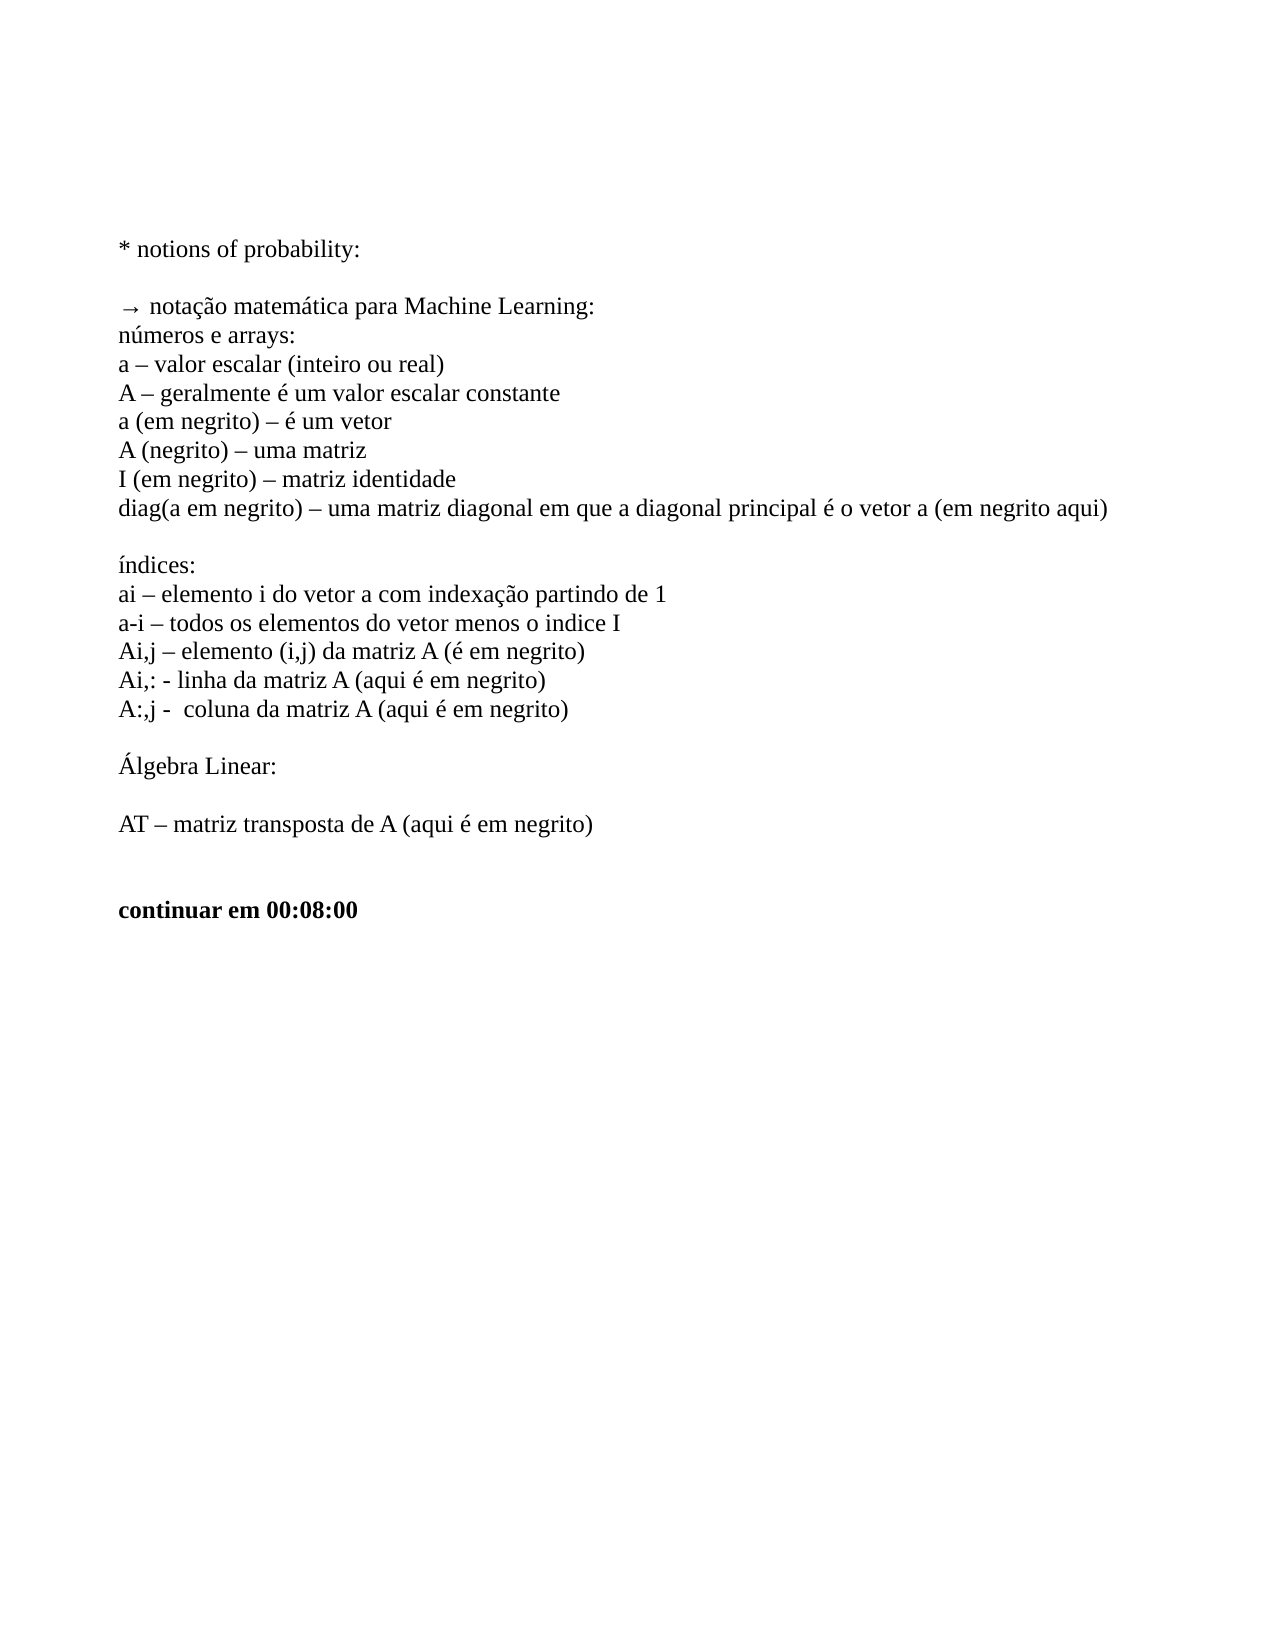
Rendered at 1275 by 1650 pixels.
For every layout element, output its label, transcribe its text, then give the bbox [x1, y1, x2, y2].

text ai – elemento i do vetor a com indexação partindo de 1 [118, 579, 1157, 608]
text Ai,: - linha da matriz A (aqui é em negrito) [118, 665, 1157, 694]
text índices: [118, 550, 1157, 579]
text → notação matemática para Machine Learning: [118, 291, 1157, 320]
text diag(a em negrito) – uma matriz diagonal em que a diagonal principal é o vetor a (em negrito aqui) [118, 493, 1157, 521]
text AT – matriz transposta de A (aqui é em negrito) [118, 809, 1157, 838]
text A (negrito) – uma matriz [118, 435, 1157, 464]
text a (em negrito) – é um vetor [118, 406, 1157, 435]
text A:,j - coluna da matriz A (aqui é em negrito) [118, 694, 1157, 723]
text números e arrays: [118, 320, 1157, 349]
text continuar em 00:08:00 [118, 895, 1157, 924]
text Álgebra Linear: [118, 751, 1157, 780]
text I (em negrito) – matriz identidade [118, 464, 1157, 493]
text * notions of probability: [118, 234, 1157, 263]
text a-i – todos os elementos do vetor menos o indice I [118, 608, 1157, 636]
text a – valor escalar (inteiro ou real) [118, 349, 1157, 378]
text Ai,j – elemento (i,j) da matriz A (é em negrito) [118, 636, 1157, 665]
text A – geralmente é um valor escalar constante [118, 378, 1157, 406]
